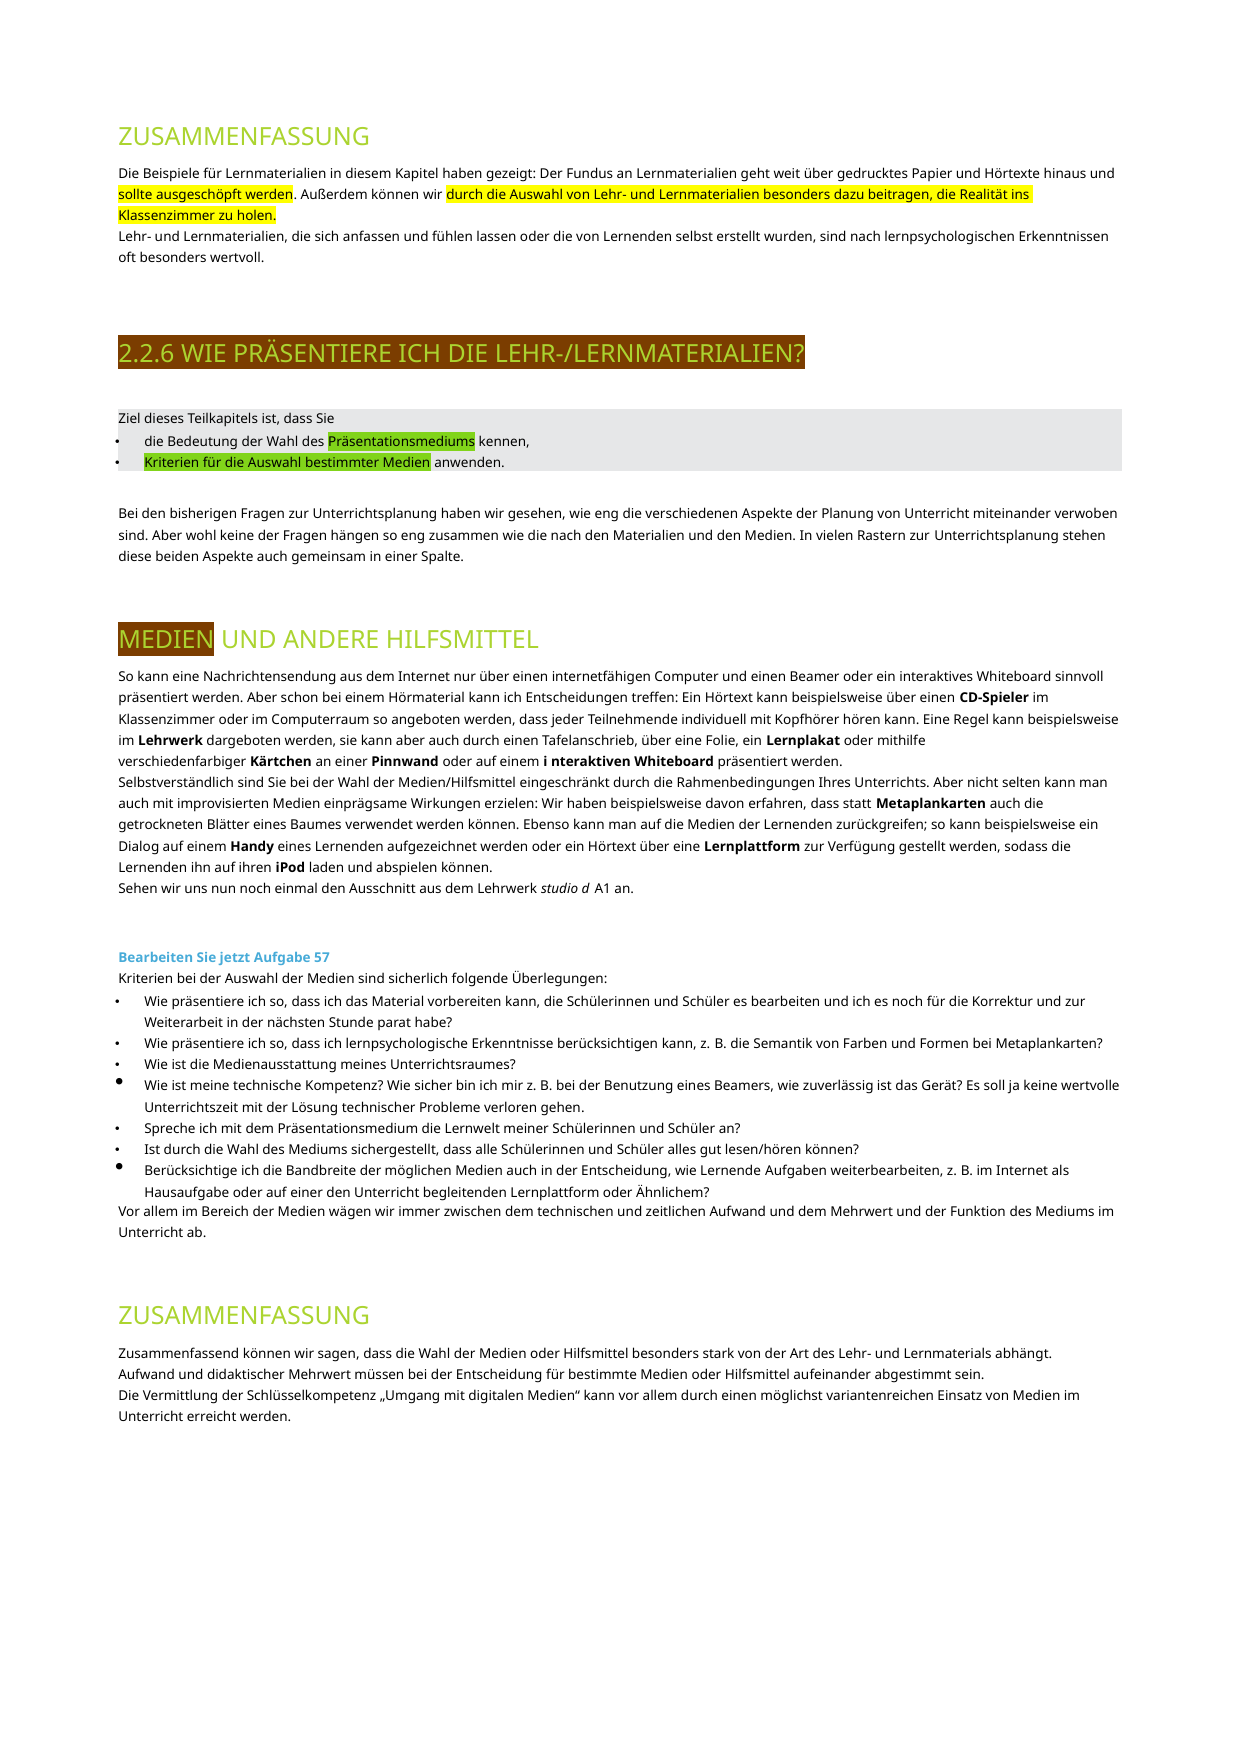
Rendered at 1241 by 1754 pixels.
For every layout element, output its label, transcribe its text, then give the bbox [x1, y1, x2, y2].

list Spreche ich mit dem Präsentationsmedium die Lernwelt meiner Schülerinnen und Schüler an? [118, 1117, 1122, 1137]
text Lehr- und Lernmaterialien, die sich anfassen und fühlen lassen oder die von Lernenden selbst erstellt wurden, sind nach lernpsychologischen Erkenntnissen oft besonders wertvoll. [118, 227, 1122, 267]
subtitle ZUSAMMENFASSUNG [118, 1298, 1122, 1332]
subtitle ZUSAMMENFASSUNG [118, 118, 1122, 152]
text Sehen wir uns nun noch einmal den Ausschnitt aus dem Lehrwerk studio d A1 an. [118, 879, 1122, 897]
subtitle MEDIEN UND ANDERE HILFSMITTEL [118, 622, 1122, 656]
text Bearbeiten Sie jetzt Aufgabe 57 [118, 947, 1122, 966]
list Berücksichtige ich die Bandbreite der möglichen Medien auch in der Entscheidung, wie Lernende Aufgaben weiterbearbeiten, z. B. im Internet als Hausaufgabe oder auf einer den Unterricht begleitenden Lernplattform oder Ähnlichem? [118, 1158, 1122, 1202]
text Vor allem im Bereich der Medien wägen wir immer zwischen dem technischen und zeitlichen Aufwand und dem Mehrwert und der Funktion des Mediums im Unterricht ab. [118, 1202, 1122, 1241]
list Wie ist die Medienausstattung meines Unterrichtsraumes? [118, 1052, 1122, 1073]
list Wie präsentiere ich so, dass ich lernpsychologische Erkenntnisse berücksichtigen kann, z. B. die Semantik von Farben und Formen bei Metaplankarten? [118, 1031, 1122, 1052]
text Zusammenfassend können wir sagen, dass die Wahl der Medien oder Hilfsmittel besonders stark von der Art des Lehr- und Lernmaterials abhängt. [118, 1343, 1122, 1362]
list die Bedeutung der Wahl des Präsentationsmediums kennen, [118, 430, 1122, 451]
text Bei den bisherigen Fragen zur Unterrichtsplanung haben wir gesehen, wie eng die verschiedenen Aspekte der Planung von Unterricht miteinander verwoben sind. Aber wohl keine der Fragen hängen so eng zusammen wie die nach den Materialien und den Medien. In vielen Rastern zur Unterrichtsplanung stehen diese beiden Aspekte auch gemeinsam in einer Spalte. [118, 504, 1122, 565]
subtitle 2.2.6 WIE PRÄSENTIERE ICH DIE LEHR-/LERNMATERIALIEN? [118, 335, 1122, 369]
text Ziel dieses Teilkapitels ist, dass Sie [118, 409, 1122, 427]
text So kann eine Nachrichtensendung aus dem Internet nur über einen internetfähigen Computer und einen Beamer oder ein interaktives Whiteboard sinnvoll präsentiert werden. Aber schon bei einem Hörmaterial kann ich Entscheidungen treffen: Ein Hörtext kann beispielsweise über einen CD-Spieler im Klassenzimmer oder im Computerraum so angeboten werden, dass jeder Teilnehmende individuell mit Kopfhörer hören kann. Eine Regel kann beispielsweise im Lehrwerk dargeboten werden, sie kann aber auch durch einen Tafelanschrieb, über eine Folie, ein Lernplakat oder mithilfe verschiedenfarbiger Kärtchen an einer Pinnwand oder auf einem i nteraktiven Whiteboard präsentiert werden. [118, 667, 1122, 770]
list Wie präsentiere ich so, dass ich das Material vorbereiten kann, die Schülerinnen und Schüler es bearbeiten und ich es noch für die Korrektur und zur Weiterarbeit in der nächsten Stunde parat habe? [118, 990, 1122, 1031]
text Selbstverständlich sind Sie bei der Wahl der Medien/Hilfsmittel eingeschränkt durch die Rahmenbedingungen Ihres Unterrichts. Aber nicht selten kann man auch mit improvisierten Medien einprägsame Wirkungen erzielen: Wir haben beispielsweise davon erfahren, dass statt Metaplankarten auch die getrockneten Blätter eines Baumes verwendet werden können. Ebenso kann man auf die Medien der Lernenden zurückgreifen; so kann beispielsweise ein Dialog auf einem Handy eines Lernenden aufgezeichnet werden oder ein Hörtext über eine Lernplattform zur Verfügung gestellt werden, sodass die Lernenden ihn auf ihren iPod laden und abspielen können. [118, 773, 1122, 876]
text Aufwand und didaktischer Mehrwert müssen bei der Entscheidung für bestimmte Medien oder Hilfsmittel aufeinander abgestimmt sein. [118, 1365, 1122, 1383]
text Die Vermittlung der Schlüsselkompetenz „Umgang mit digitalen Medien“ kann vor allem durch einen möglichst variantenreichen Einsatz von Medien im Unterricht erreicht werden. [118, 1386, 1122, 1425]
text Die Beispiele für Lernmaterialien in diesem Kapitel haben gezeigt: Der Fundus an Lernmaterialien geht weit über gedrucktes Papier und Hörtexte hinaus und sollte ausgeschöpft werden. Außerdem können wir durch die Auswahl von Lehr- und Lernmaterialien besonders dazu beitragen, die Realität ins Klassenzimmer zu holen. [118, 164, 1122, 224]
list Kriterien für die Auswahl bestimmter Medien anwenden. [118, 451, 1122, 471]
list Ist durch die Wahl des Mediums sichergestellt, dass alle Schülerinnen und Schüler alles gut lesen/hören können? [118, 1137, 1122, 1158]
list Wie ist meine technische Kompetenz? Wie sicher bin ich mir z. B. bei der Benutzung eines Beamers, wie zuverlässig ist das Gerät? Es soll ja keine wertvolle Unterrichtszeit mit der Lösung technischer Probleme verloren gehen. [118, 1073, 1122, 1117]
text Kriterien bei der Auswahl der Medien sind sicherlich folgende Überlegungen: [118, 969, 1122, 987]
